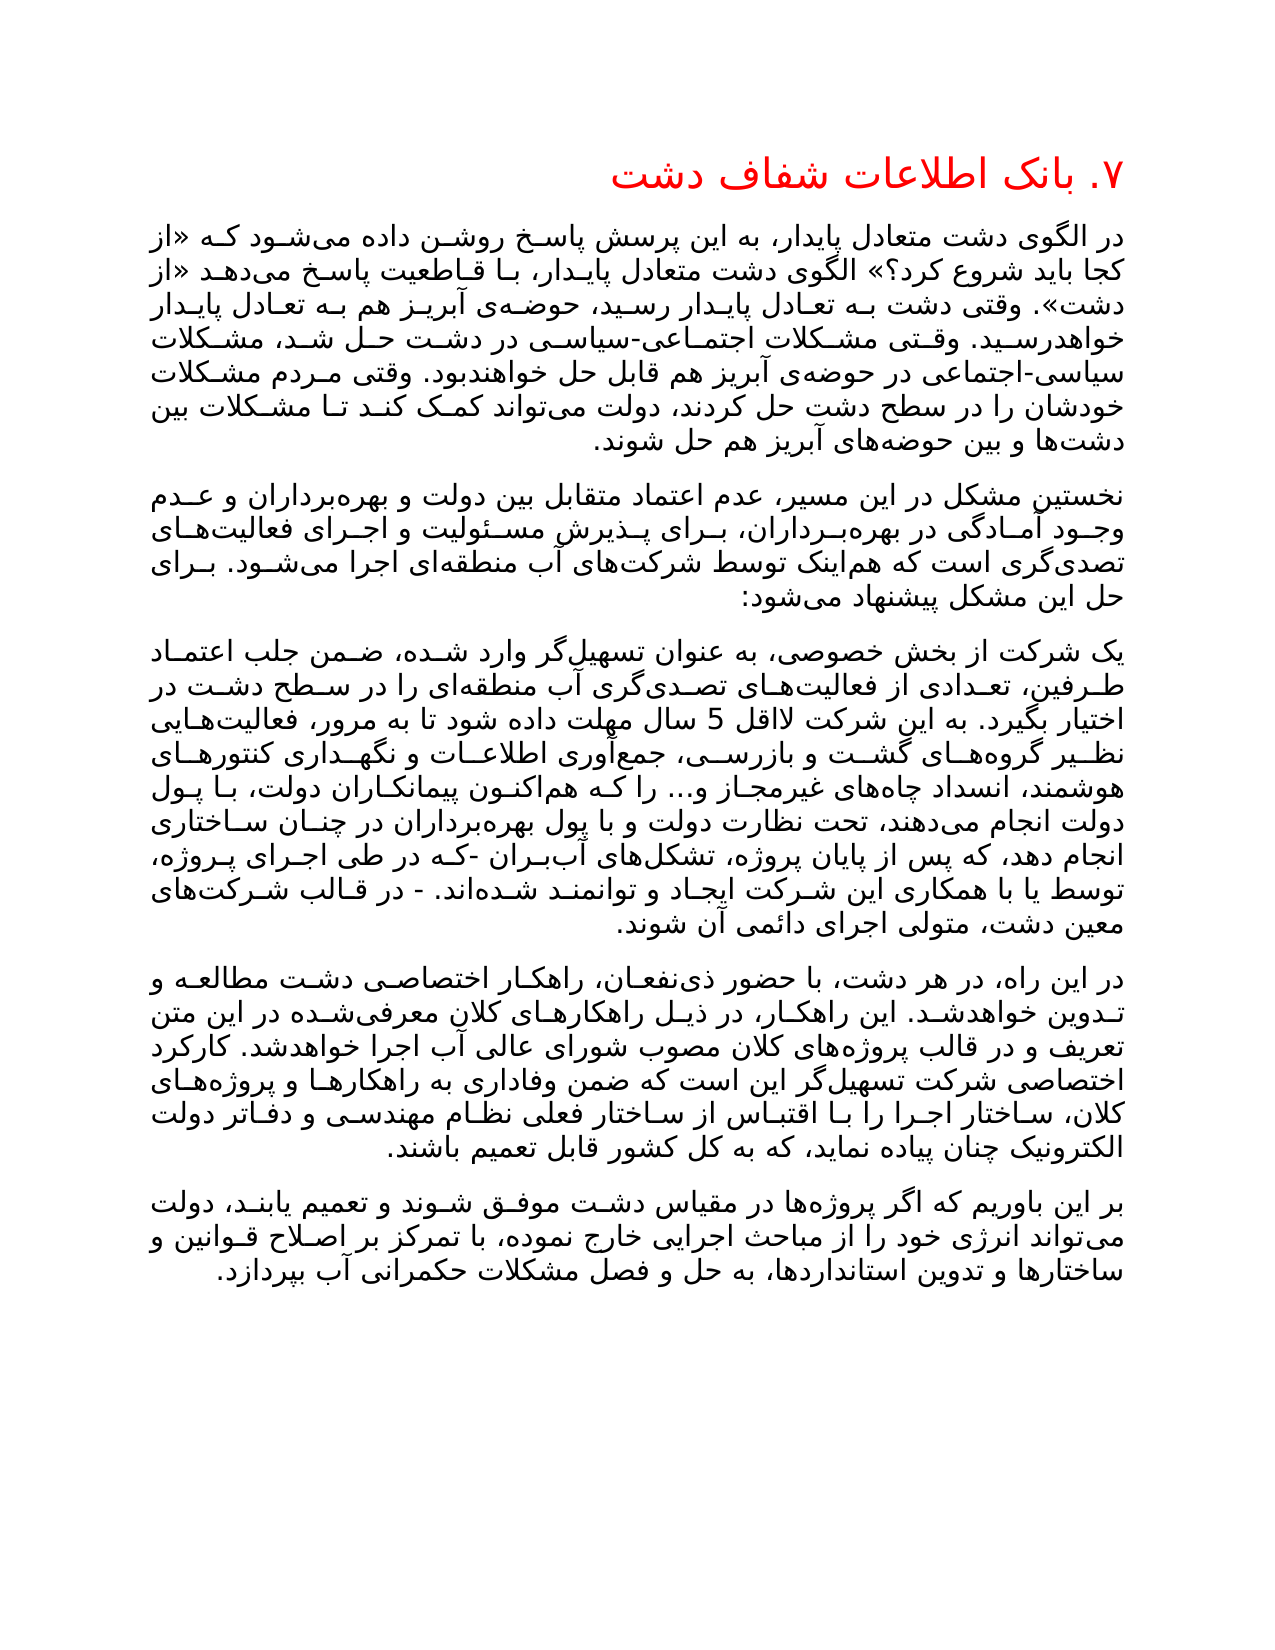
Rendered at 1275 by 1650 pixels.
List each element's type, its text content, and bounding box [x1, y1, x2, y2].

text ۷. بانک اطلاعات شفاف دشت [150, 150, 1125, 198]
text یک شرکت از بخش خصوصی، به عنوان تسهیل‌گر وارد شده، ضمن جلب اعتماد طرفین، تعدادی از فعالیت‌های تصدی‌گری آب منطقه‌ای را در سطح دشت در اختیار بگیرد. به این شرکت لااقل 5 سال مهلت داده شود تا به مرور، فعالیت‌هایی نظیر گروه‌های گشت و بازرسی، جمع‌آوری اطلاعات و نگهداری کنتورهای هوشمند، انسداد چاه‌های غیرمجاز و... را که هم‌اکنون پیمانکاران دولت، با پول دولت انجام می‌دهند، تحت نظارت دولت و با پول بهره‌برداران در چنان ساختاری انجام دهد، که پس از پایان پروژه، تشکل‌های آب‌بران -که در طی اجرای پروژه، توسط یا با همکاری این شرکت ایجاد و توانمند شده‌اند. - در قالب شرکت‌های معین دشت، متولی اجرای دائمی آن شوند. [150, 634, 1125, 940]
text در الگوی دشت متعادل پایدار، به این پرسش پاسخ روشن داده می‌شود که «از کجا باید شروع کرد؟» الگوی دشت متعادل پایدار، با قاطعیت پاسخ می‌دهد «از دشت». وقتی دشت به تعادل پایدار رسید، حوضه‌ی آبریز هم به تعادل پایدار خواهدرسید. وقتی مشکلات اجتماعی-سیاسی در دشت حل شد، مشکلات سیاسی-اجتماعی در حوضه‌ی آبریز هم قابل حل خواهندبود. وقتی مردم مشکلات خودشان را در سطح دشت حل کردند، دولت می‌تواند کمک کند تا مشکلات بین دشت‌ها و بین حوضه‌های آبریز هم حل شوند. [150, 219, 1125, 457]
text در این راه، در هر دشت، با حضور ذی‌نفعان، راهکار اختصاصی دشت مطالعه و تدوین خواهدشد. این راهکار، در ذیل راهکارهای کلان معرفی‌شده در این متن تعریف و در قالب پروژه‌های کلان مصوب شورای عالی آب اجرا خواهدشد. کارکرد اختصاصی شرکت تسهیل‌گر این است که ضمن وفاداری به راهکارها و پروژه‌های کلان، ساختار اجرا را با اقتباس از ساختار فعلی نظام مهندسی و دفاتر دولت الکترونیک چنان پیاده نماید، که به کل کشور قابل تعمیم باشند. [150, 961, 1125, 1165]
text بر این باوریم که اگر پروژه‌ها در مقیاس دشت موفق شوند و تعمیم یابند، دولت می‌تواند انرژی خود را از مباحث اجرایی خارج نموده، با تمرکز بر اصلاح قوانین و ساختارها و تدوین استانداردها، به حل و فصل مشکلات حکمرانی آب بپردازد. [150, 1186, 1125, 1287]
text نخستین مشکل در این مسیر، عدم اعتماد متقابل بین دولت و بهره‌برداران و عدم وجود آمادگی در بهره‌برداران، برای پذیرش مسئولیت و اجرای فعالیت‌های تصدی‌گری است که هم‌اینک توسط شرکت‌های آب منطقه‌ای اجرا می‌شود. برای حل این مشکل پیشنهاد می‌شود: [150, 478, 1125, 614]
